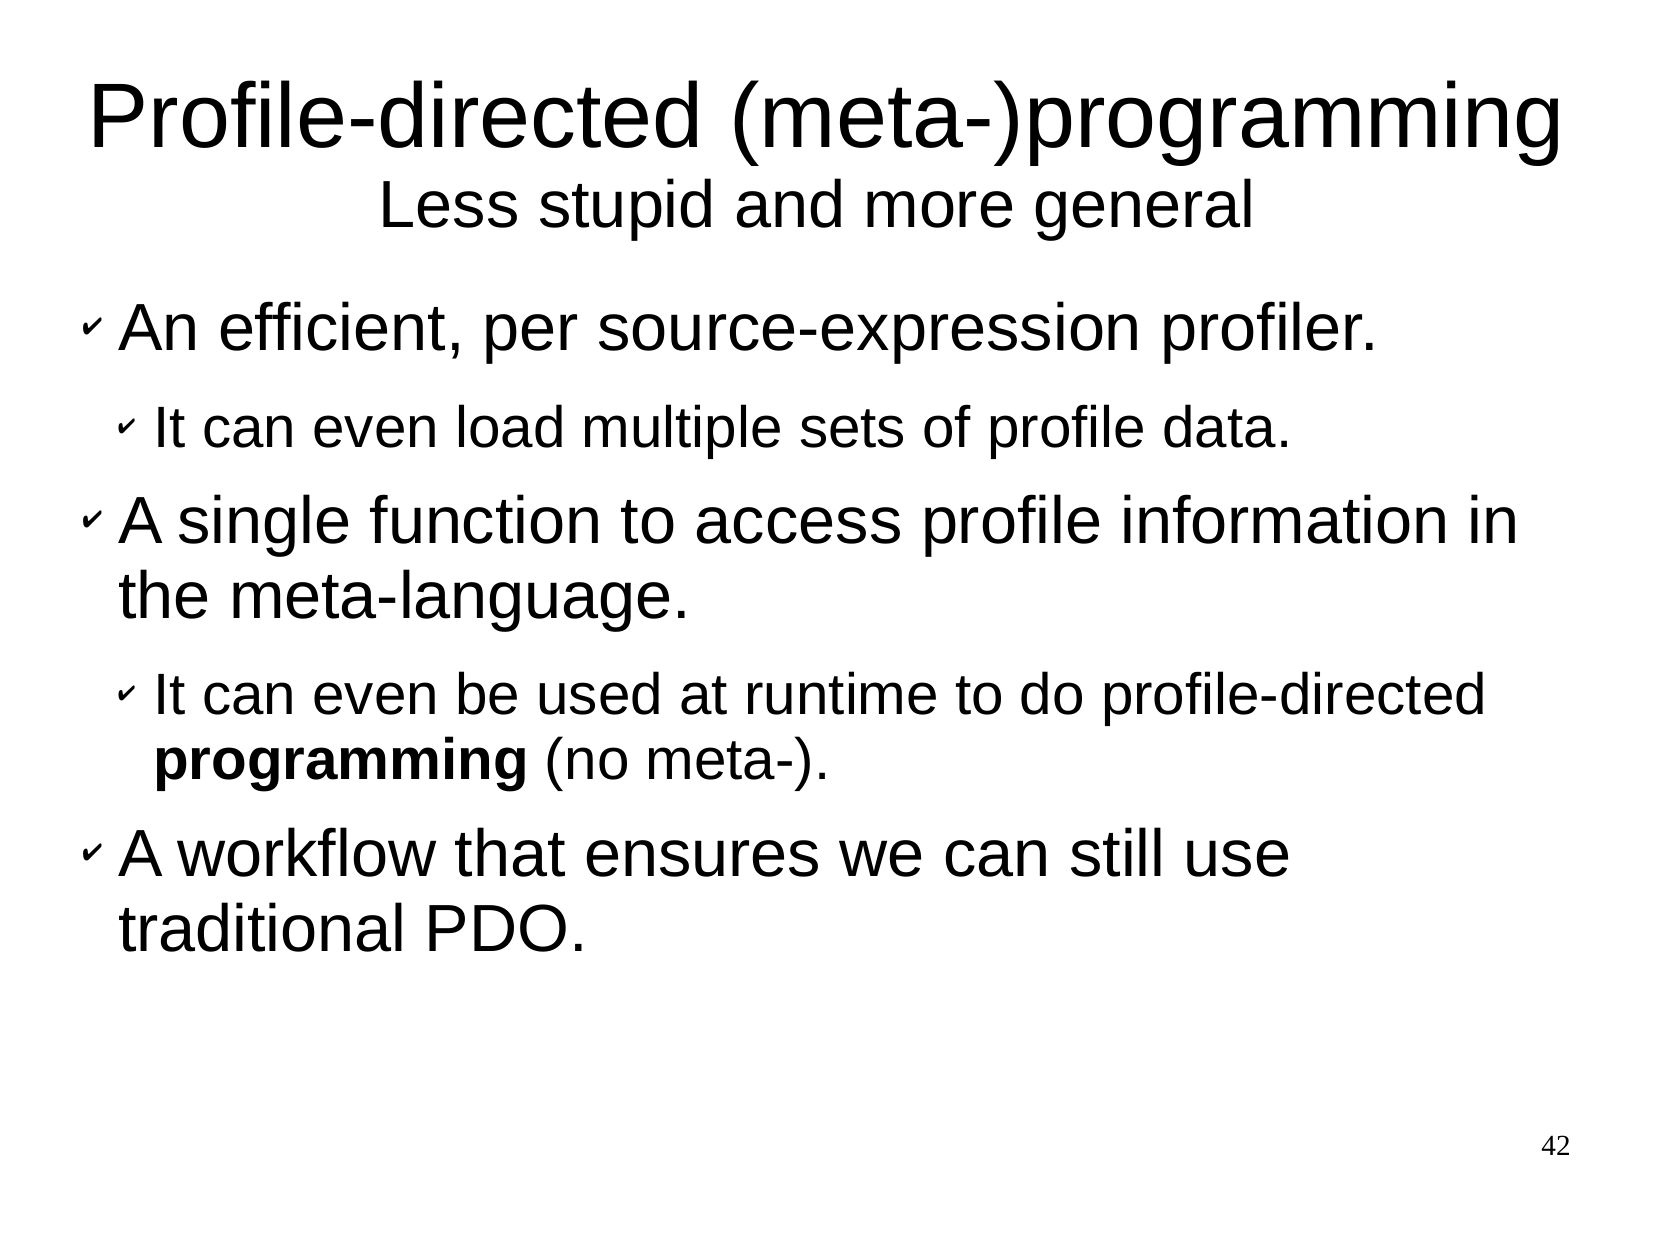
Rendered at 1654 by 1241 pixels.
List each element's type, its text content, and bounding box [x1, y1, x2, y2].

title Profile-directed (meta-)programming Less stupid and more general [82, 49, 1571, 257]
list An efficient, per source-expression profiler. It can even load multiple sets of profile data. A single function to access profile information in the meta-language. It can even be used at runtime to do profile-directed programming (no meta-). A workflow that ensures we can still use traditional PDO. [82, 290, 1571, 1010]
